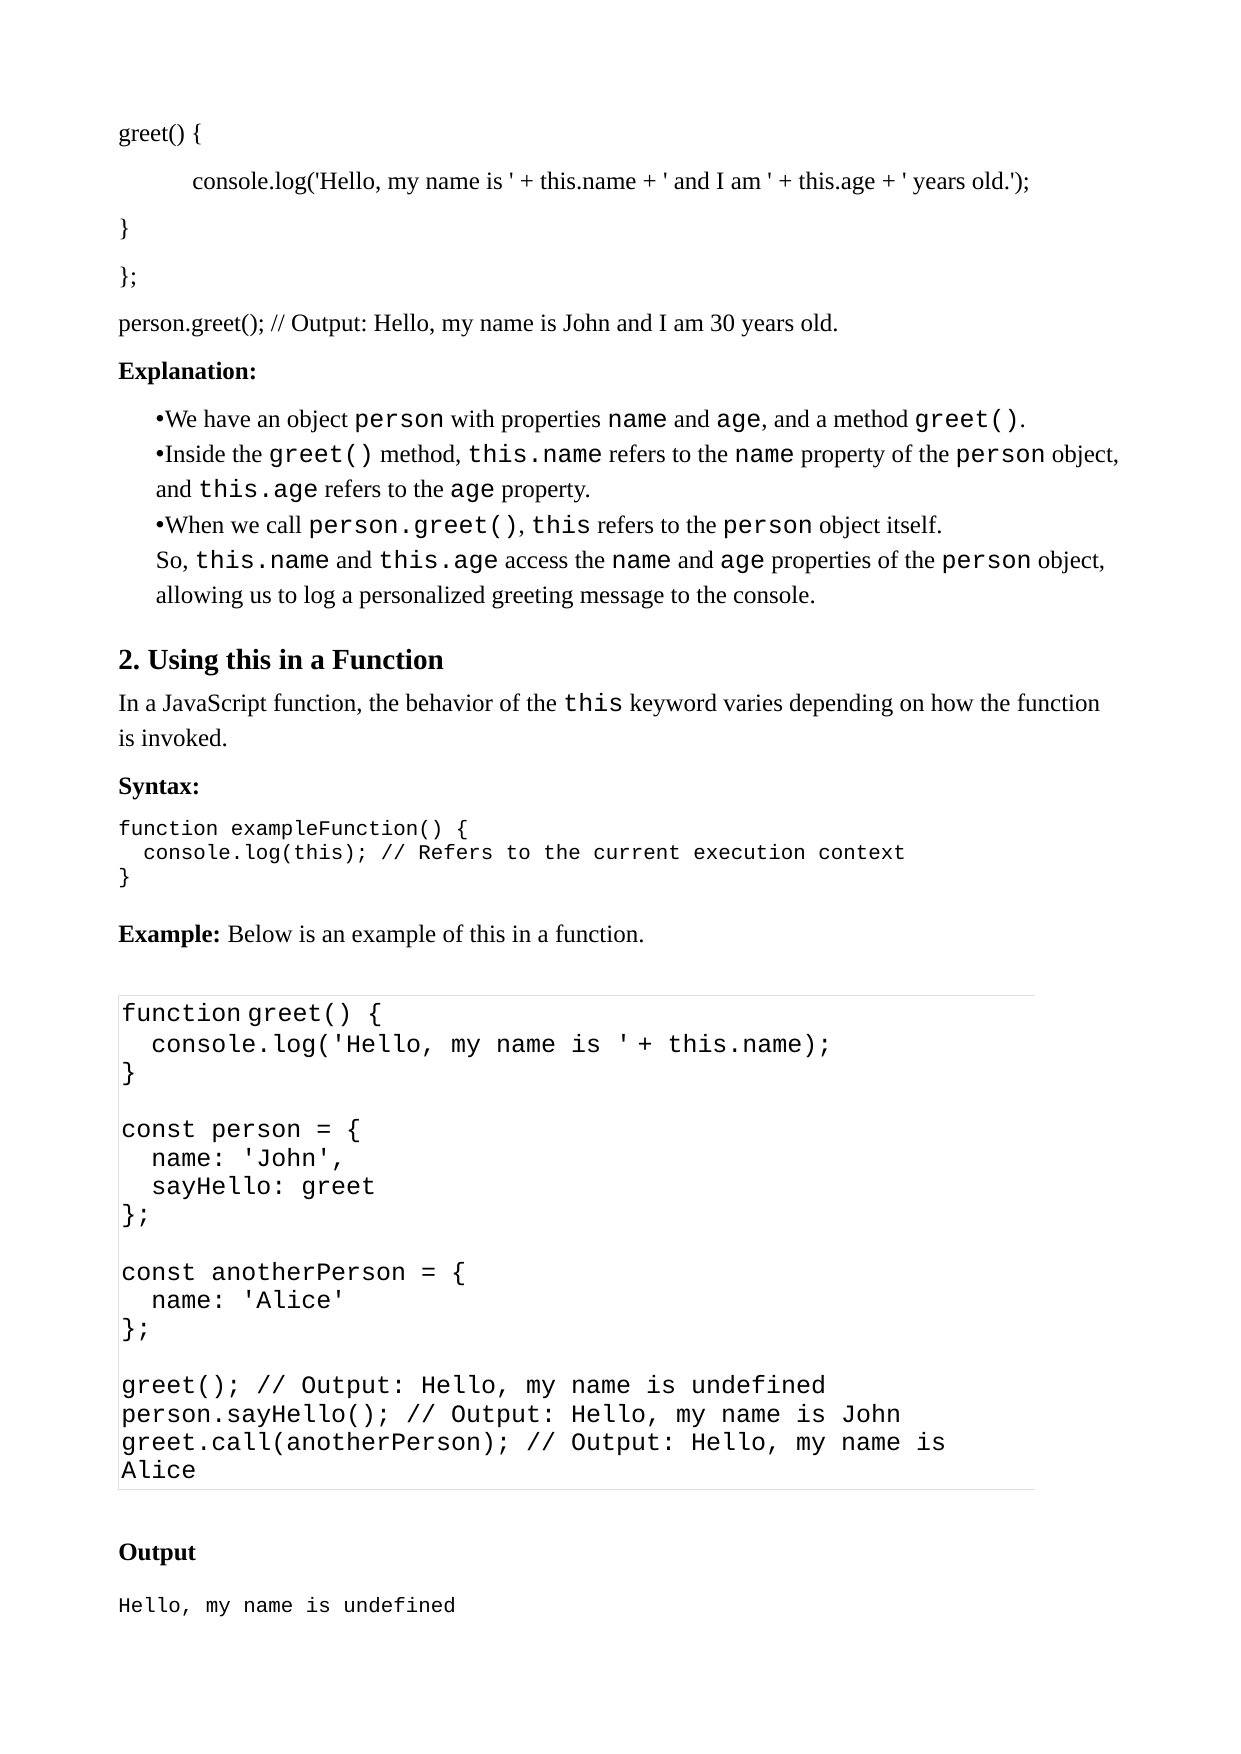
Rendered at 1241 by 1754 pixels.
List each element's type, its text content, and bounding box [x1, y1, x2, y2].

text function exampleFunction() { [118, 818, 1122, 842]
list Inside the greet() method, this.name refers to the name property of the person object, and this.age refers to the age property. [156, 439, 1122, 505]
text Syntax: [118, 771, 1122, 799]
text Output [118, 1537, 1122, 1566]
list We have an object person with properties name and age, and a method greet(). [156, 404, 1122, 434]
text greet() { [118, 118, 1122, 147]
text Example: Below is an example of this in a function. [118, 919, 1122, 948]
text console.log('Hello, my name is ' + this.name + ' and I am ' + this.age + ' years old.'); [118, 166, 1122, 194]
list When we call person.greet(), this refers to the person object itself. So, this.name and this.age access the name and age properties of the person object, allowing us to log a personalized greeting message to the console. [156, 510, 1122, 609]
text } [118, 213, 1122, 242]
text Explanation: [118, 356, 1122, 385]
text In a JavaScript function, the behavior of the this keyword varies depending on how the function is invoked. [118, 688, 1122, 752]
text }; [118, 261, 1122, 290]
table_header function greet() { console.log('Hello, my name is ' + this.name); } const person = { name: 'John', sayHello: greet }; const anotherPerson = { name: 'Alice' }; greet(); // Output: Hello, my name is undefined person.sayHello(); // Output: Hello, my name is John greet.call(anotherPerson); // Output: Hello, my name is Alice [119, 996, 1035, 1489]
text } [118, 866, 1122, 889]
subtitle 2. Using this in a Function [118, 642, 1122, 676]
text person.greet(); // Output: Hello, my name is John and I am 30 years old. [118, 308, 1122, 337]
text console.log(this); // Refers to the current execution context [118, 842, 1122, 866]
text Hello, my name is undefined [118, 1595, 1122, 1619]
